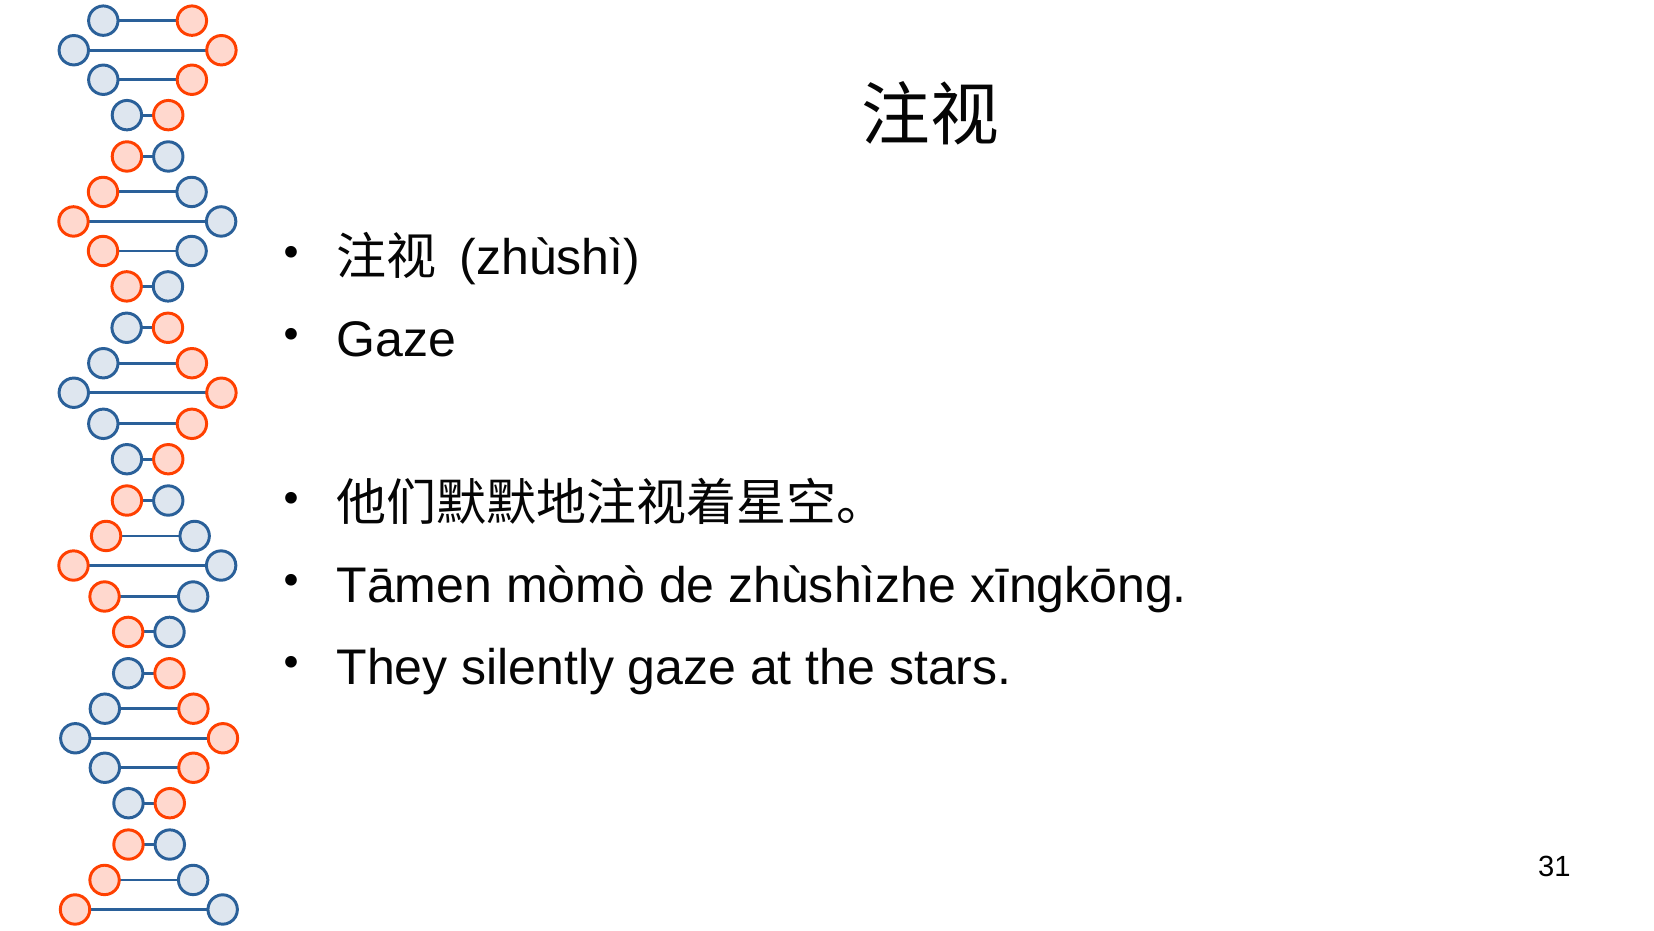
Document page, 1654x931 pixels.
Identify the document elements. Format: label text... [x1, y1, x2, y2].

list 注视 (zhùshì) Gaze 他们默默地注视着星空。 Tāmen mòmò de zhùshìzhe xīngkōng. They silently gaze at the stars. [265, 224, 1595, 764]
title 注视 [265, 35, 1595, 189]
